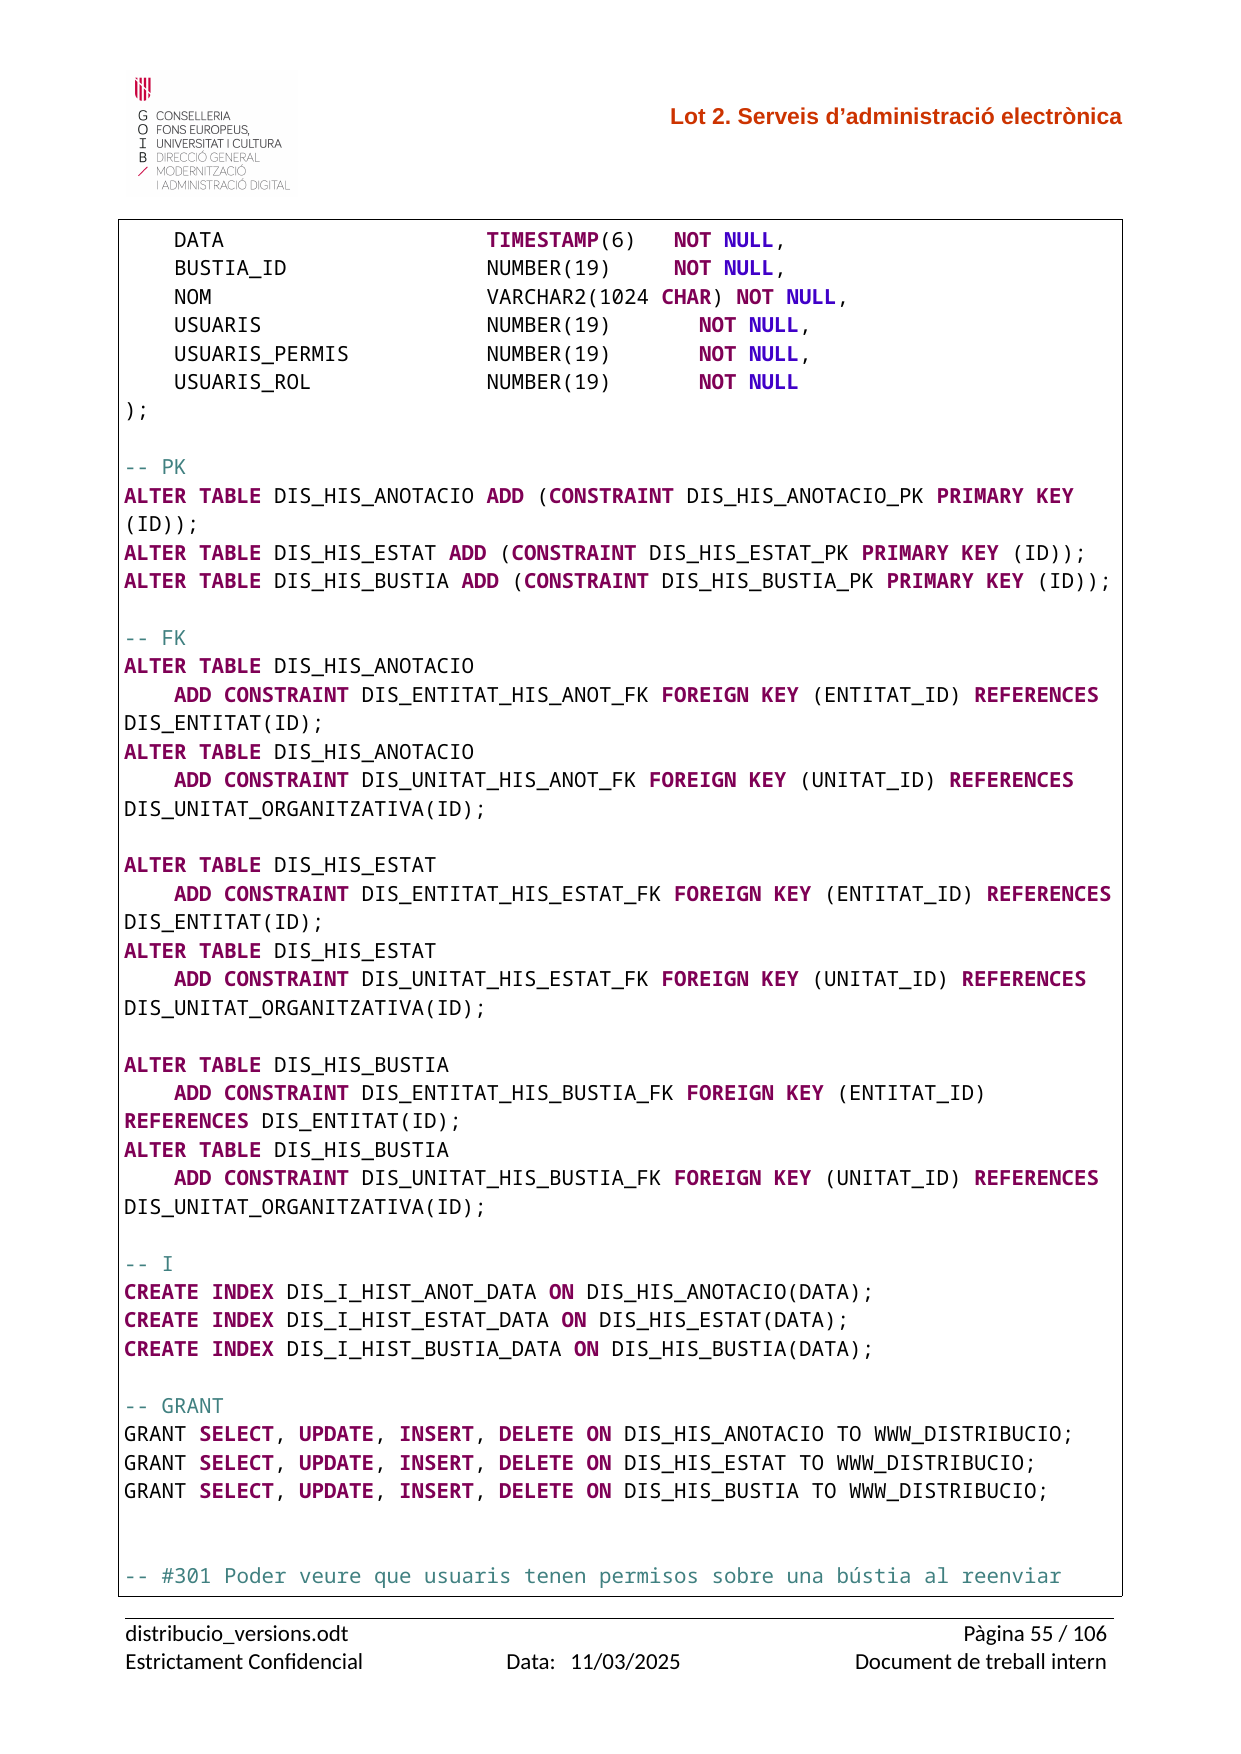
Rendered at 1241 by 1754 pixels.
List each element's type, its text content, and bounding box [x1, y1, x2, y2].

picture [126, 70, 299, 197]
table_header DATA TIMESTAMP(6) NOT NULL, BUSTIA_ID NUMBER(19) NOT NULL, NOM VARCHAR2(1024 CHAR) NOT NULL, USUARIS NUMBER(19) NOT NULL, USUARIS_PERMIS NUMBER(19) NOT NULL, USUARIS_ROL NUMBER(19) NOT NULL ); -- PK ALTER TABLE DIS_HIS_ANOTACIO ADD (CONSTRAINT DIS_HIS_ANOTACIO_PK PRIMARY KEY (ID)); ALTER TABLE DIS_HIS_ESTAT ADD (CONSTRAINT DIS_HIS_ESTAT_PK PRIMARY KEY (ID)); ALTER TABLE DIS_HIS_BUSTIA ADD (CONSTRAINT DIS_HIS_BUSTIA_PK PRIMARY KEY (ID)); -- FK ALTER TABLE DIS_HIS_ANOTACIO ADD CONSTRAINT DIS_ENTITAT_HIS_ANOT_FK FOREIGN KEY (ENTITAT_ID) REFERENCES DIS_ENTITAT(ID); ALTER TABLE DIS_HIS_ANOTACIO ADD CONSTRAINT DIS_UNITAT_HIS_ANOT_FK FOREIGN KEY (UNITAT_ID) REFERENCES DIS_UNITAT_ORGANITZATIVA(ID); ALTER TABLE DIS_HIS_ESTAT ADD CONSTRAINT DIS_ENTITAT_HIS_ESTAT_FK FOREIGN KEY (ENTITAT_ID) REFERENCES DIS_ENTITAT(ID); ALTER TABLE DIS_HIS_ESTAT ADD CONSTRAINT DIS_UNITAT_HIS_ESTAT_FK FOREIGN KEY (UNITAT_ID) REFERENCES DIS_UNITAT_ORGANITZATIVA(ID); ALTER TABLE DIS_HIS_BUSTIA ADD CONSTRAINT DIS_ENTITAT_HIS_BUSTIA_FK FOREIGN KEY (ENTITAT_ID) REFERENCES DIS_ENTITAT(ID); ALTER TABLE DIS_HIS_BUSTIA ADD CONSTRAINT DIS_UNITAT_HIS_BUSTIA_FK FOREIGN KEY (UNITAT_ID) REFERENCES DIS_UNITAT_ORGANITZATIVA(ID); -- I CREATE INDEX DIS_I_HIST_ANOT_DATA ON DIS_HIS_ANOTACIO(DATA); CREATE INDEX DIS_I_HIST_ESTAT_DATA ON DIS_HIS_ESTAT(DATA); CREATE INDEX DIS_I_HIST_BUSTIA_DATA ON DIS_HIS_BUSTIA(DATA); -- GRANT GRANT SELECT, UPDATE, INSERT, DELETE ON DIS_HIS_ANOTACIO TO WWW_DISTRIBUCIO; GRANT SELECT, UPDATE, INSERT, DELETE ON DIS_HIS_ESTAT TO WWW_DISTRIBUCIO; GRANT SELECT, UPDATE, INSERT, DELETE ON DIS_HIS_BUSTIA TO WWW_DISTRIBUCIO; -- #301 Poder veure que usuaris tenen permisos sobre una bústia al reenviar [119, 220, 1122, 1596]
